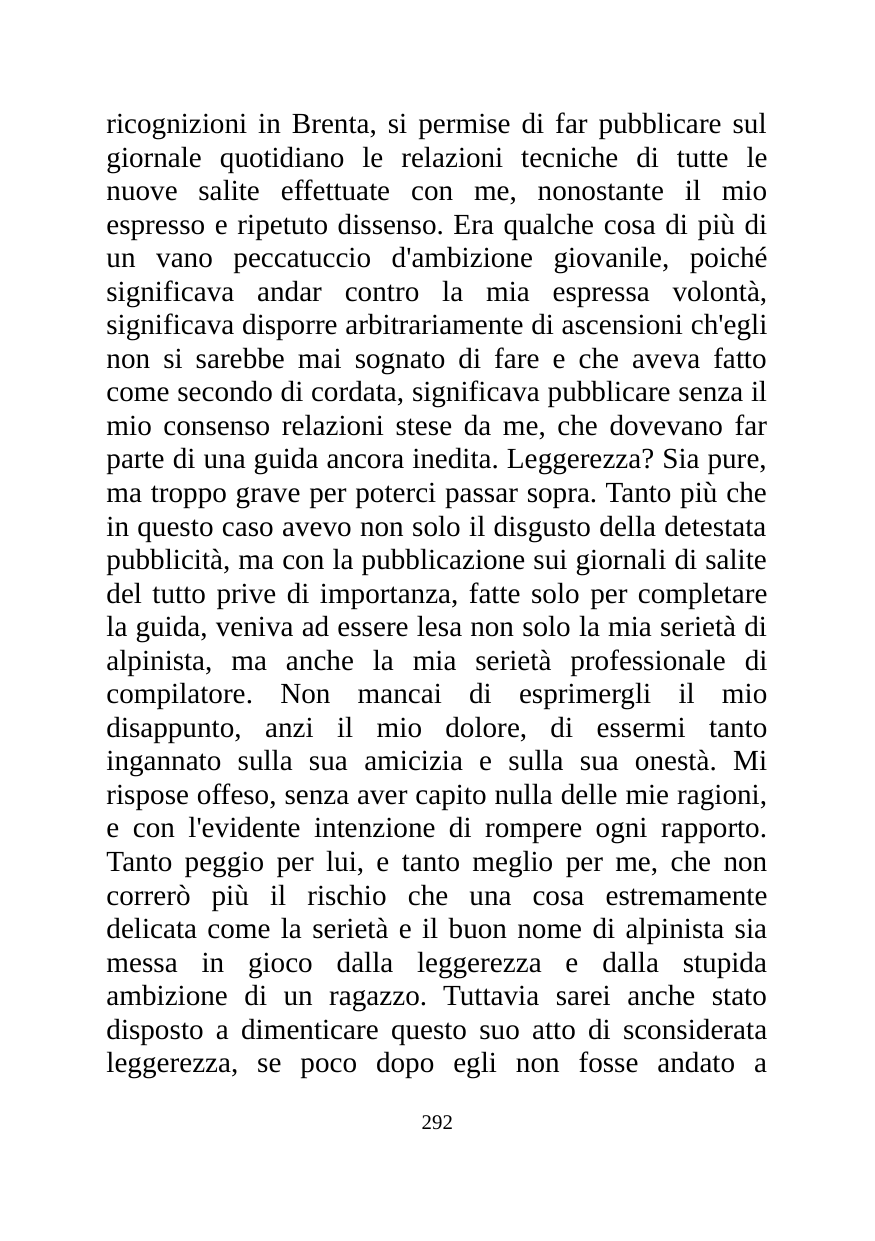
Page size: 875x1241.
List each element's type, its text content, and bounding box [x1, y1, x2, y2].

text ricognizioni in Brenta, si permise di far pubblicare sul giornale quotidiano le relazioni tecniche di tutte le nuove salite effettuate con me, nonostante il mio espresso e ripetuto dissenso. Era qualche cosa di più di un vano peccatuccio d'ambizione giovanile, poiché significava andar contro la mia espressa volontà, significava disporre arbitrariamente di ascensioni ch'egli non si sarebbe mai sognato di fare e che aveva fatto come secondo di cordata, significava pubblicare senza il mio consenso relazioni stese da me, che dovevano far parte di una guida ancora inedita. Leggerezza? Sia pure, ma troppo grave per poterci passar sopra. Tanto più che in questo caso avevo non solo il disgusto della detestata pubblicità, ma con la pubblicazione sui giornali di salite del tutto prive di importanza, fatte solo per completare la guida, veniva ad essere lesa non solo la mia serietà di alpinista, ma anche la mia serietà professionale di compilatore. Non mancai di esprimergli il mio disappunto, anzi il mio dolore, di essermi tanto ingannato sulla sua amicizia e sulla sua onestà. Mi rispose offeso, senza aver capito nulla delle mie ragioni, e con l'evidente intenzione di rompere ogni rapporto. Tanto peggio per lui, e tanto meglio per me, che non correrò più il rischio che una cosa estremamente delicata come la serietà e il buon nome di alpinista sia messa in gioco dalla leggerezza e dalla stupida ambizione di un ragazzo. Tuttavia sarei anche stato disposto a dimenticare questo suo atto di sconsiderata leggerezza, se poco dopo egli non fosse andato a [106, 106, 768, 1079]
